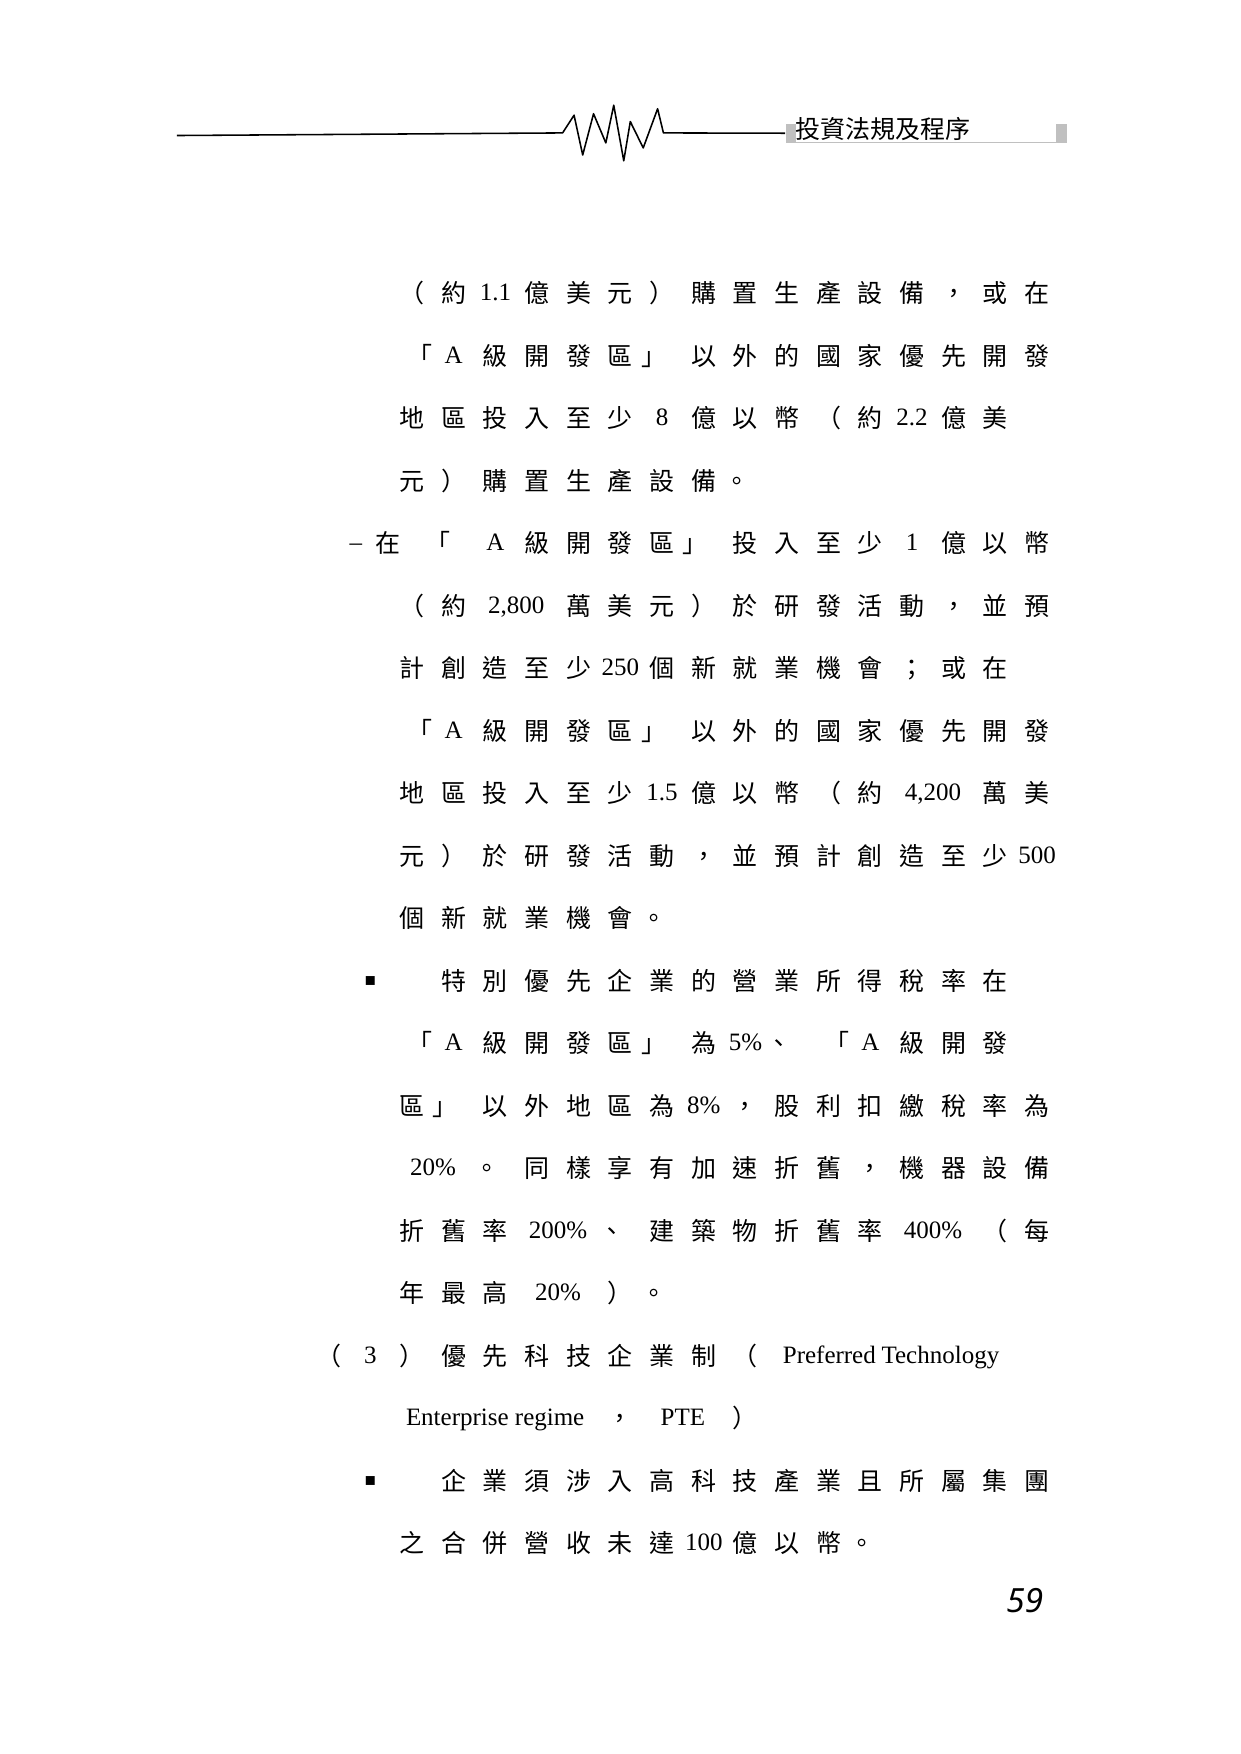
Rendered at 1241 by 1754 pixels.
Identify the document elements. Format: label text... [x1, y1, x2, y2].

text （約1.1億美元）購置生產設備，或在「A級開發區」以外的國家優先開發地區投入至少8億以幣（約2.2億美元）購置生產設備。 [330, 250, 1058, 500]
text – 在「A級開發區」投入至少1億以幣（約2,800萬美元）於研發活動，並預計創造至少250個新就業機會；或在「A級開發區」以外的國家優先開發地區投入至少1.5億以幣（約4,200萬美元）於研發活動，並預計創造至少500個新就業機會。 [330, 500, 1058, 938]
text （3）優先科技企業制（Preferred Technology Enterprise regime，PTE） [306, 1313, 1058, 1438]
text ￭ 企業須涉入高科技產業且所屬集團之合併營收未達100億以幣。 [330, 1438, 1058, 1563]
text ￭ 特別優先企業的營業所得稅率在「A級開發區」為5%、「A級開發區」以外地區為8%，股利扣繳稅率為20%。同樣享有加速折舊，機器設備折舊率200%、建築物折舊率400%（每年最高20%）。 [330, 938, 1058, 1313]
